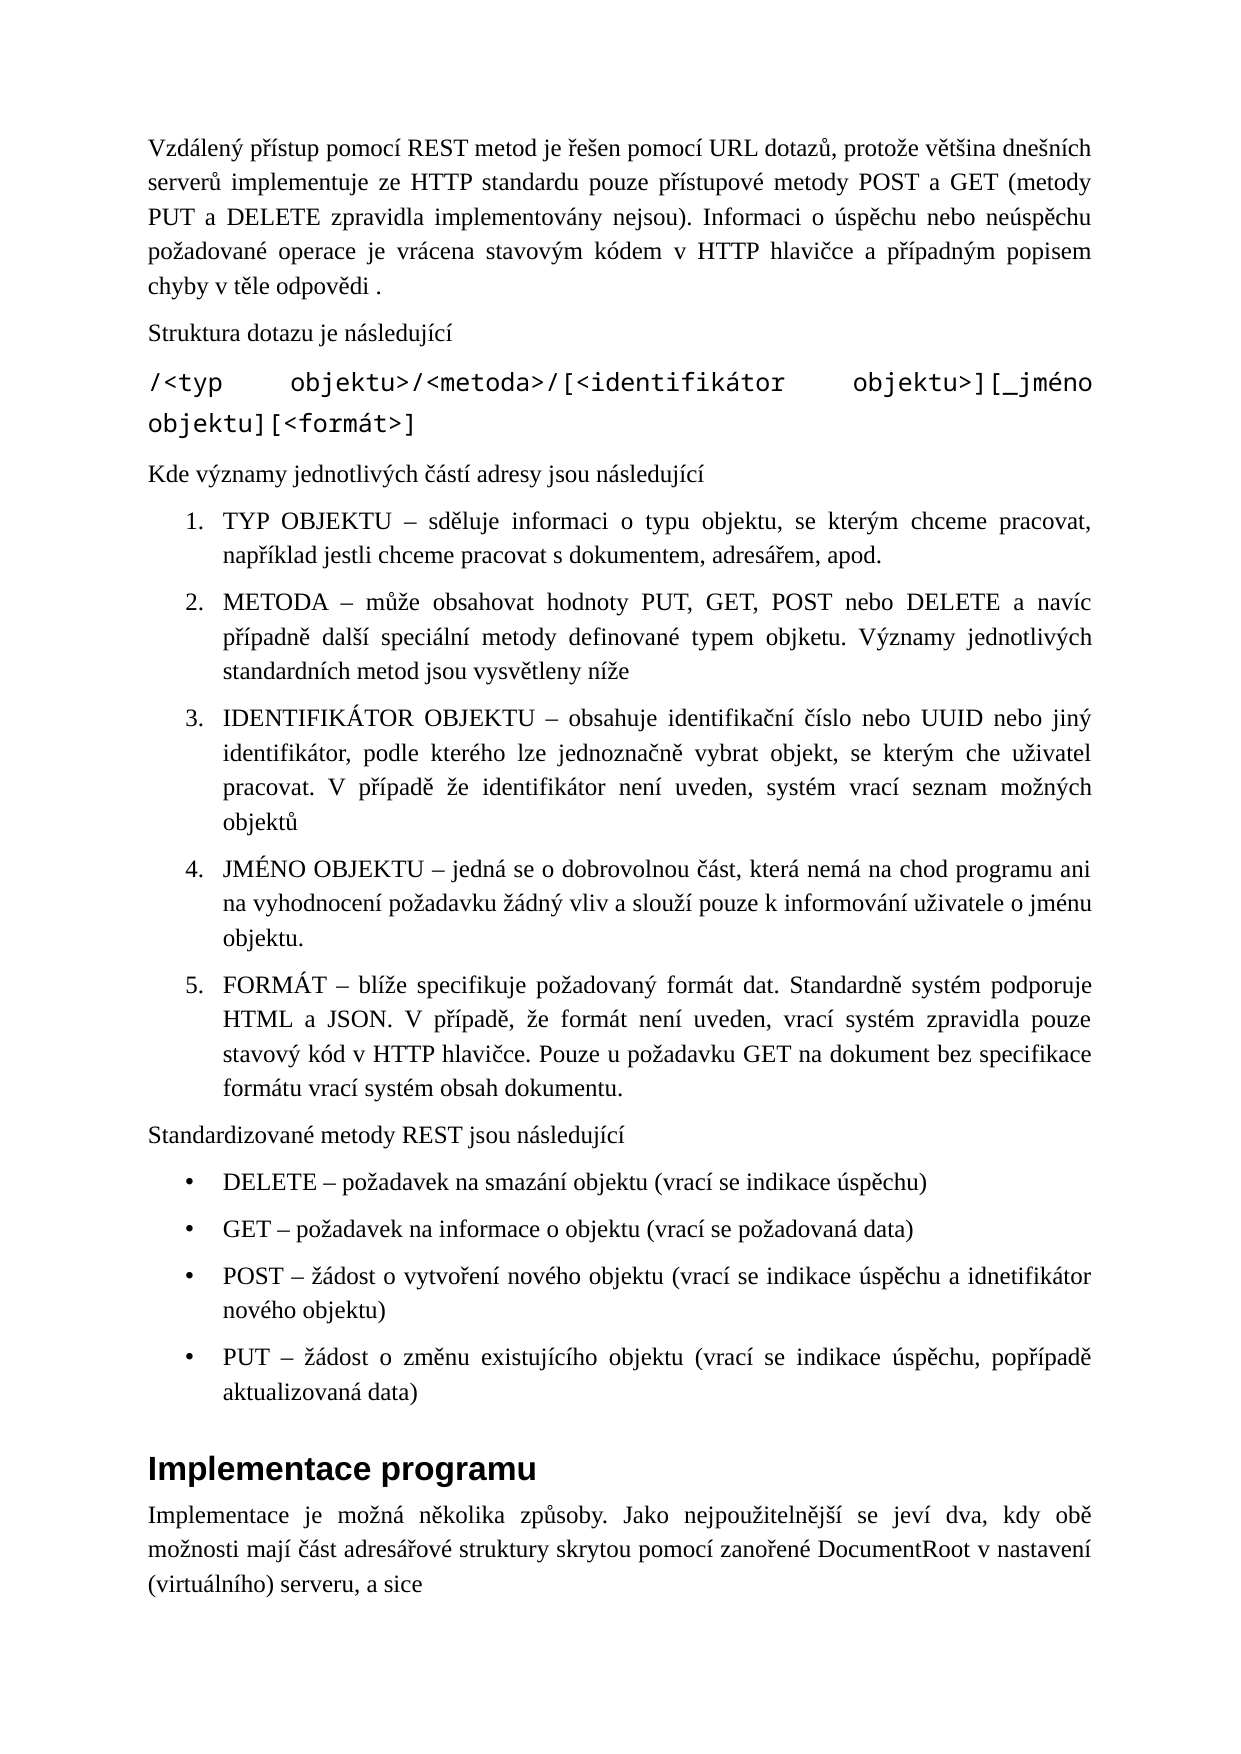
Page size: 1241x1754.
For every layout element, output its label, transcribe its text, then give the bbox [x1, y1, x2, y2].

subtitle Implementace programu [148, 1449, 1093, 1488]
text /<typ objektu>/<metoda>/[<identifikátor objektu>][_jméno objektu][<formát>] [148, 365, 1093, 440]
list TYP OBJEKTU – sděluje informaci o typu objektu, se kterým chceme pracovat, například jestli chceme pracovat s dokumentem, adresářem, apod. [185, 506, 1093, 569]
list DELETE – požadavek na smazání objektu (vrací se indikace úspěchu) [185, 1167, 1093, 1196]
text Vzdálený přístup pomocí REST metod je řešen pomocí URL dotazů, protože většina dnešních serverů implementuje ze HTTP standardu pouze přístupové metody POST a GET (metody PUT a DELETE zpravidla implementovány nejsou). Informaci o úspěchu nebo neúspěchu požadované operace je vrácena stavovým kódem v HTTP hlavičce a případným popisem chyby v těle odpovědi . [148, 133, 1093, 299]
list FORMÁT – blíže specifikuje požadovaný formát dat. Standardně systém podporuje HTML a JSON. V případě, že formát není uveden, vrací systém zpravidla pouze stavový kód v HTTP hlavičce. Pouze u požadavku GET na dokument bez specifikace formátu vrací systém obsah dokumentu. [185, 970, 1093, 1102]
text Standardizované metody REST jsou následující [148, 1120, 1093, 1149]
list GET – požadavek na informace o objektu (vrací se požadovaná data) [185, 1214, 1093, 1243]
text Struktura dotazu je následující [148, 318, 1093, 347]
text Kde významy jednotlivých částí adresy jsou následující [148, 459, 1093, 488]
list POST – žádost o vytvoření nového objektu (vrací se indikace úspěchu a idnetifikátor nového objektu) [185, 1261, 1093, 1324]
list METODA – může obsahovat hodnoty PUT, GET, POST nebo DELETE a navíc případně další speciální metody definované typem objketu. Významy jednotlivých standardních metod jsou vysvětleny níže [185, 587, 1093, 685]
text Implementace je možná několika způsoby. Jako nejpoužitelnější se jeví dva, kdy obě možnosti mají část adresářové struktury skrytou pomocí zanořené DocumentRoot v nastavení (virtuálního) serveru, a sice [148, 1500, 1093, 1598]
list IDENTIFIKÁTOR OBJEKTU – obsahuje identifikační číslo nebo UUID nebo jiný identifikátor, podle kterého lze jednoznačně vybrat objekt, se kterým che uživatel pracovat. V případě že identifikátor není uveden, systém vrací seznam možných objektů [185, 703, 1093, 836]
list JMÉNO OBJEKTU – jedná se o dobrovolnou část, která nemá na chod programu ani na vyhodnocení požadavku žádný vliv a slouží pouze k informování uživatele o jménu objektu. [185, 854, 1093, 951]
list PUT – žádost o změnu existujícího objektu (vrací se indikace úspěchu, popřípadě aktualizovaná data) [185, 1342, 1093, 1406]
